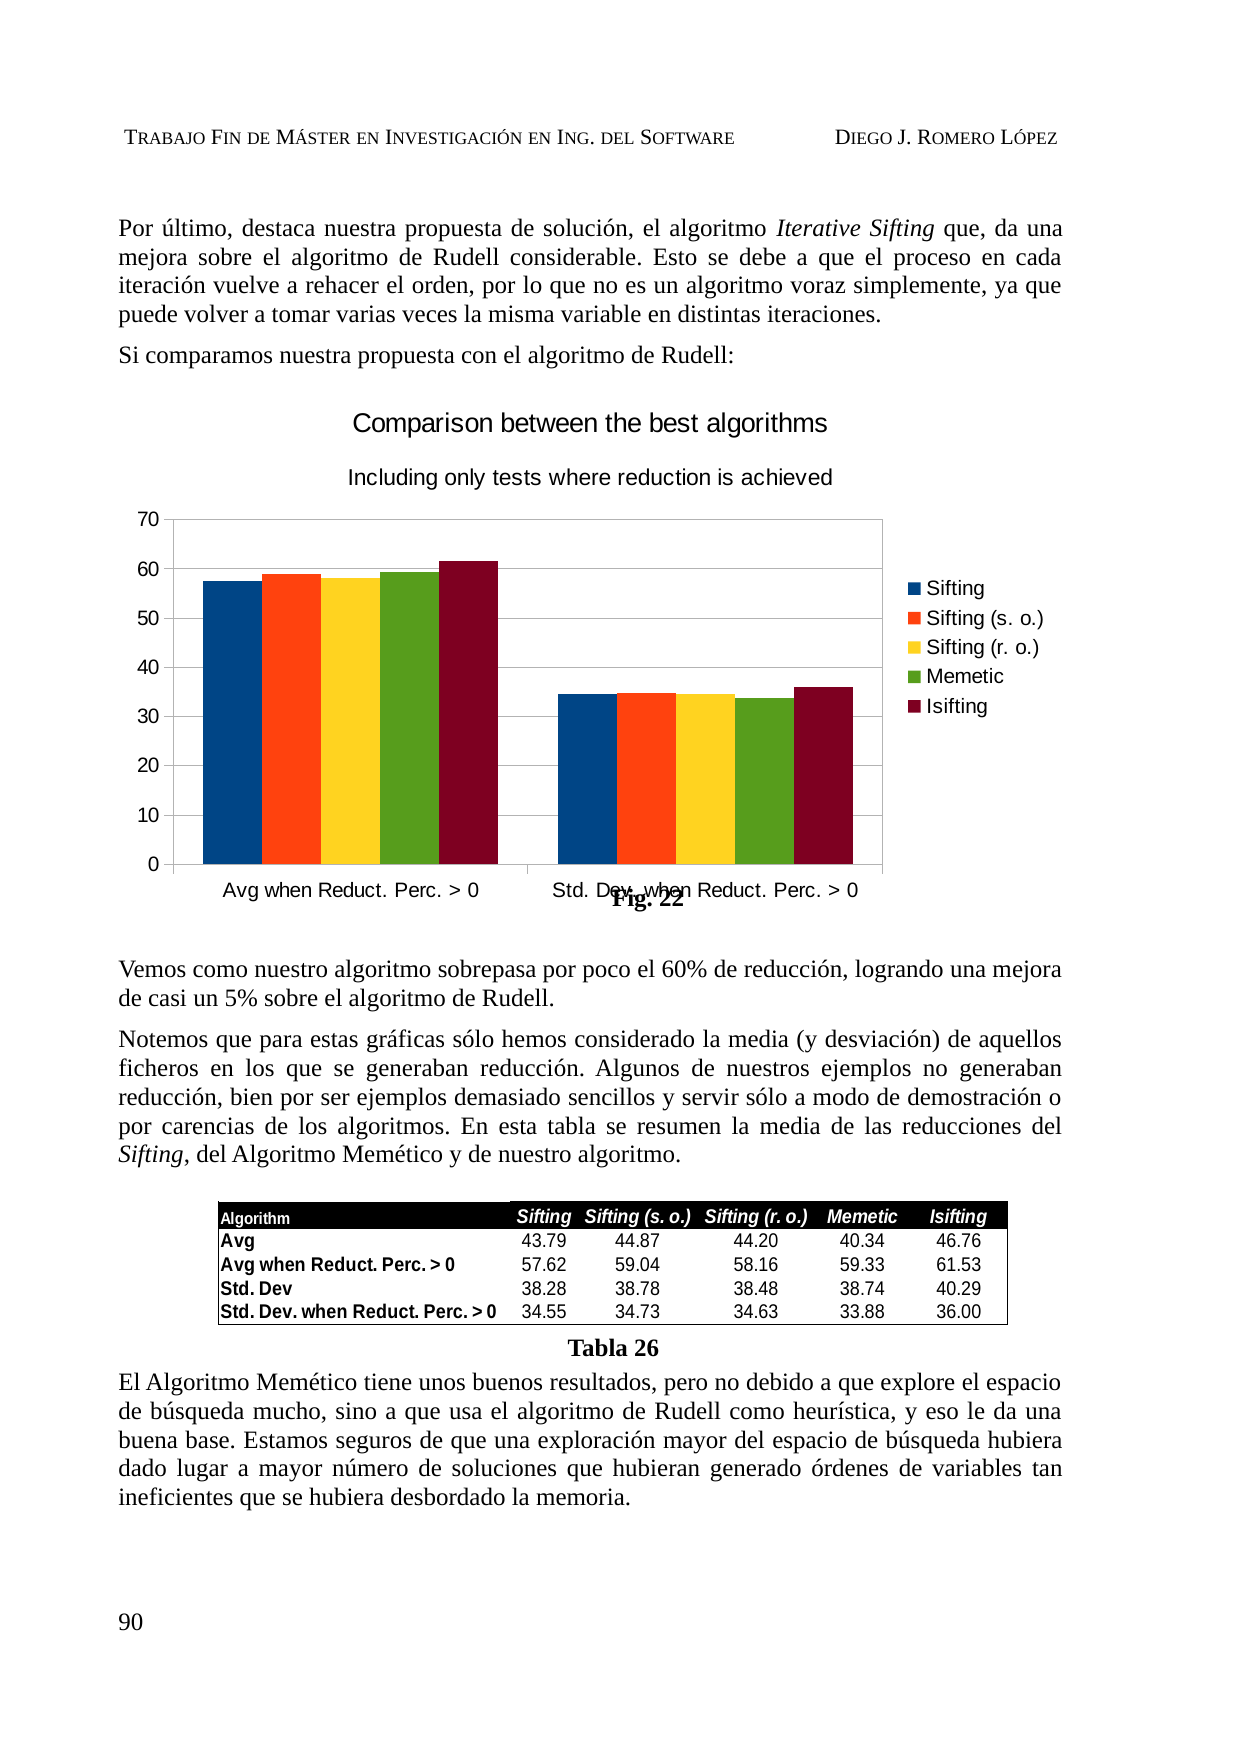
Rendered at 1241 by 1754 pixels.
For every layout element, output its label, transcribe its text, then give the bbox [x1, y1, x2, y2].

text Si comparamos nuestra propuesta con el algoritmo de Rudell: [118, 341, 1063, 369]
text Vemos como nuestro algoritmo sobrepasa por poco el 60% de reducción, logrando una mejora de casi un 5% sobre el algoritmo de Rudell. [118, 954, 1063, 1012]
text El Algoritmo Memético tiene unos buenos resultados, pero no debido a que explore el espacio de búsqueda mucho, sino a que usa el algoritmo de Rudell como heurística, y eso le da una buena base. Estamos seguros de que una exploración mayor del espacio de búsqueda hubiera dado lugar a mayor número de soluciones que hubieran generado órdenes de variables tan ineficientes que se hubiera desbordado la memoria. [118, 1367, 1063, 1511]
text Notemos que para estas gráficas sólo hemos considerado la media (y desviación) de aquellos ficheros en los que se generaban reducción. Algunos de nuestros ejemplos no generaban reducción, bien por ser ejemplos demasiado sencillos y servir sólo a modo de demostración o por carencias de los algoritmos. En esta tabla se resumen la media de las reducciones del Sifting, del Algoritmo Memético y de nuestro algoritmo. [118, 1024, 1063, 1168]
text Por último, destaca nuestra propuesta de solución, el algoritmo Iterative Sifting que, da una mejora sobre el algoritmo de Rudell considerable. Esto se debe a que el proceso en cada iteración vuelve a rehacer el orden, por lo que no es un algoritmo voraz simplemente, ya que puede volver a tomar varias veces la misma variable en distintas iteraciones. [118, 213, 1063, 328]
